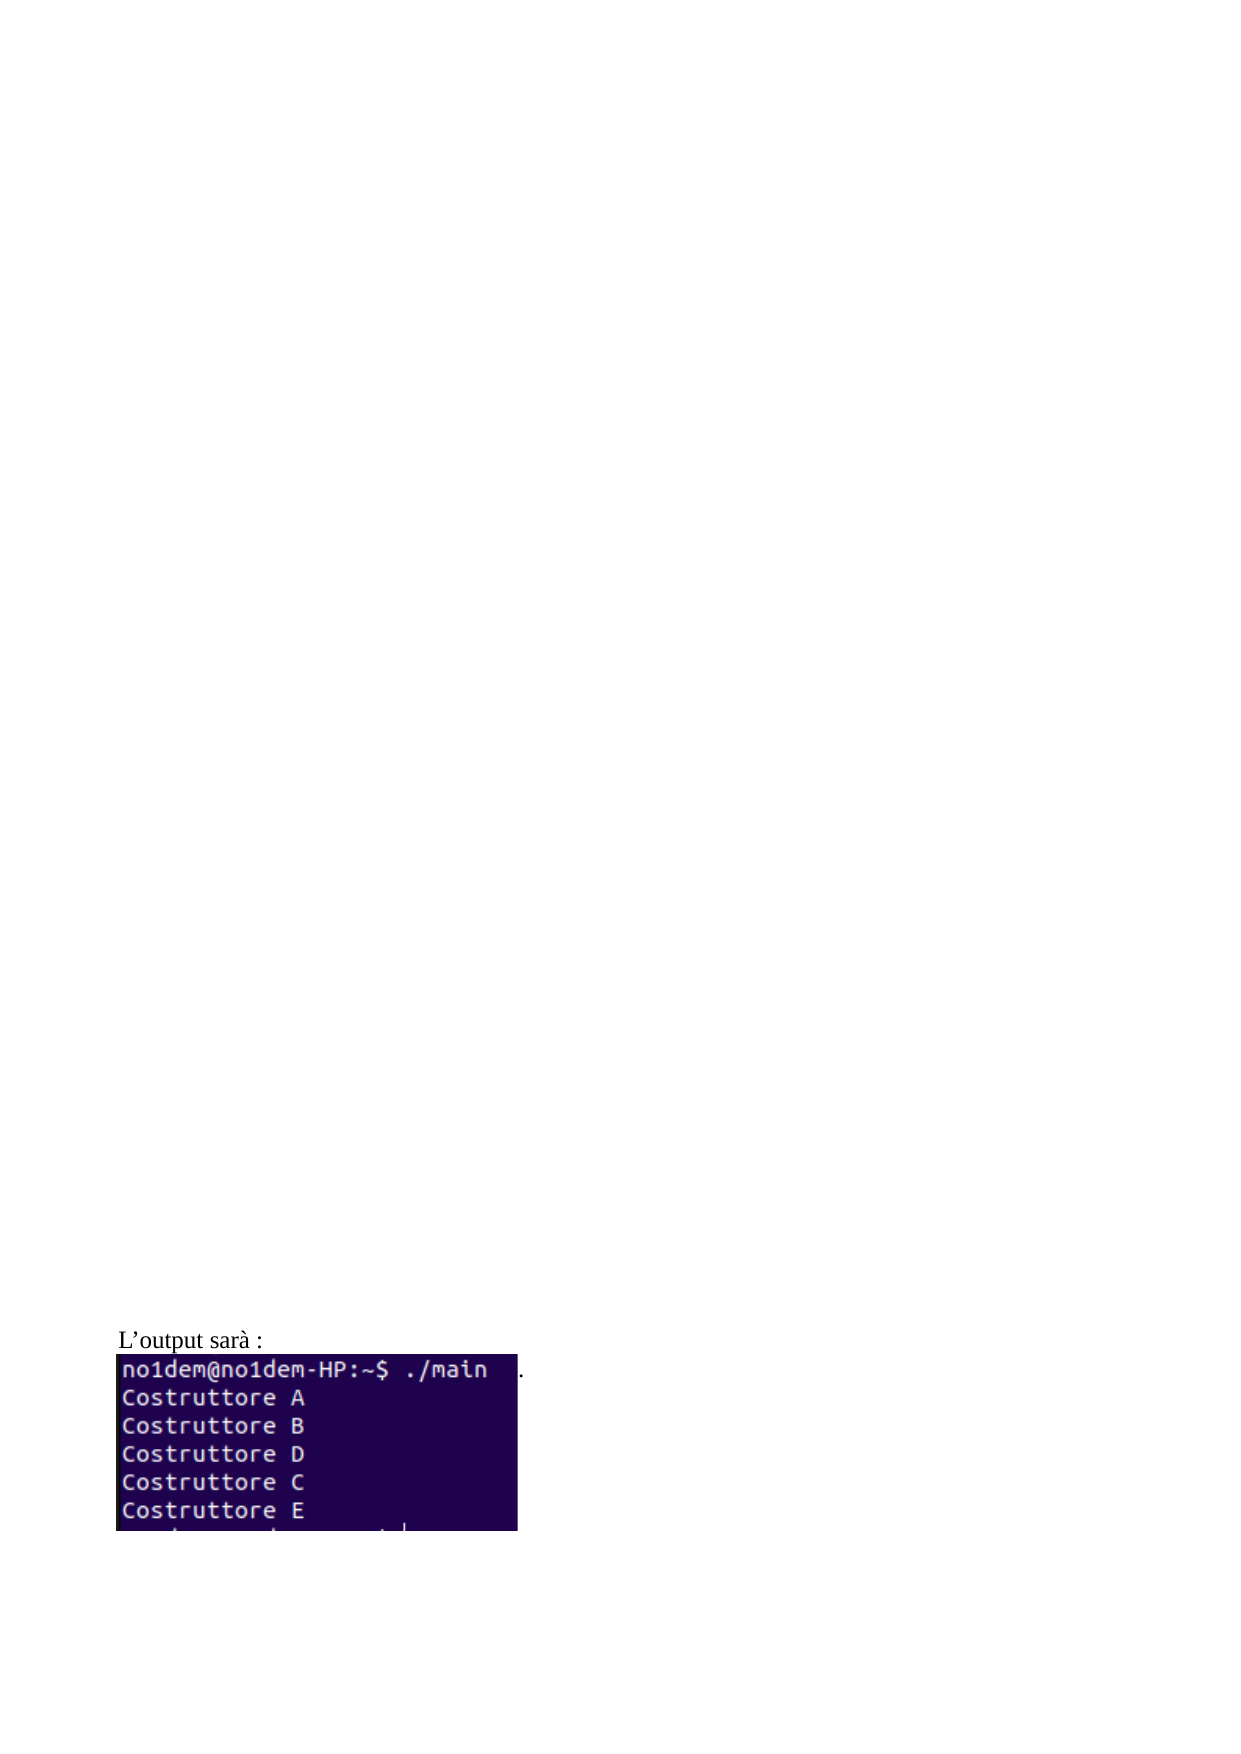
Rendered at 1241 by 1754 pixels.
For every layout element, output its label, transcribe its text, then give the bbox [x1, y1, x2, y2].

text L’output sarà : [118, 1326, 1122, 1354]
text . [518, 1354, 1122, 1383]
picture [116, 1354, 518, 1531]
